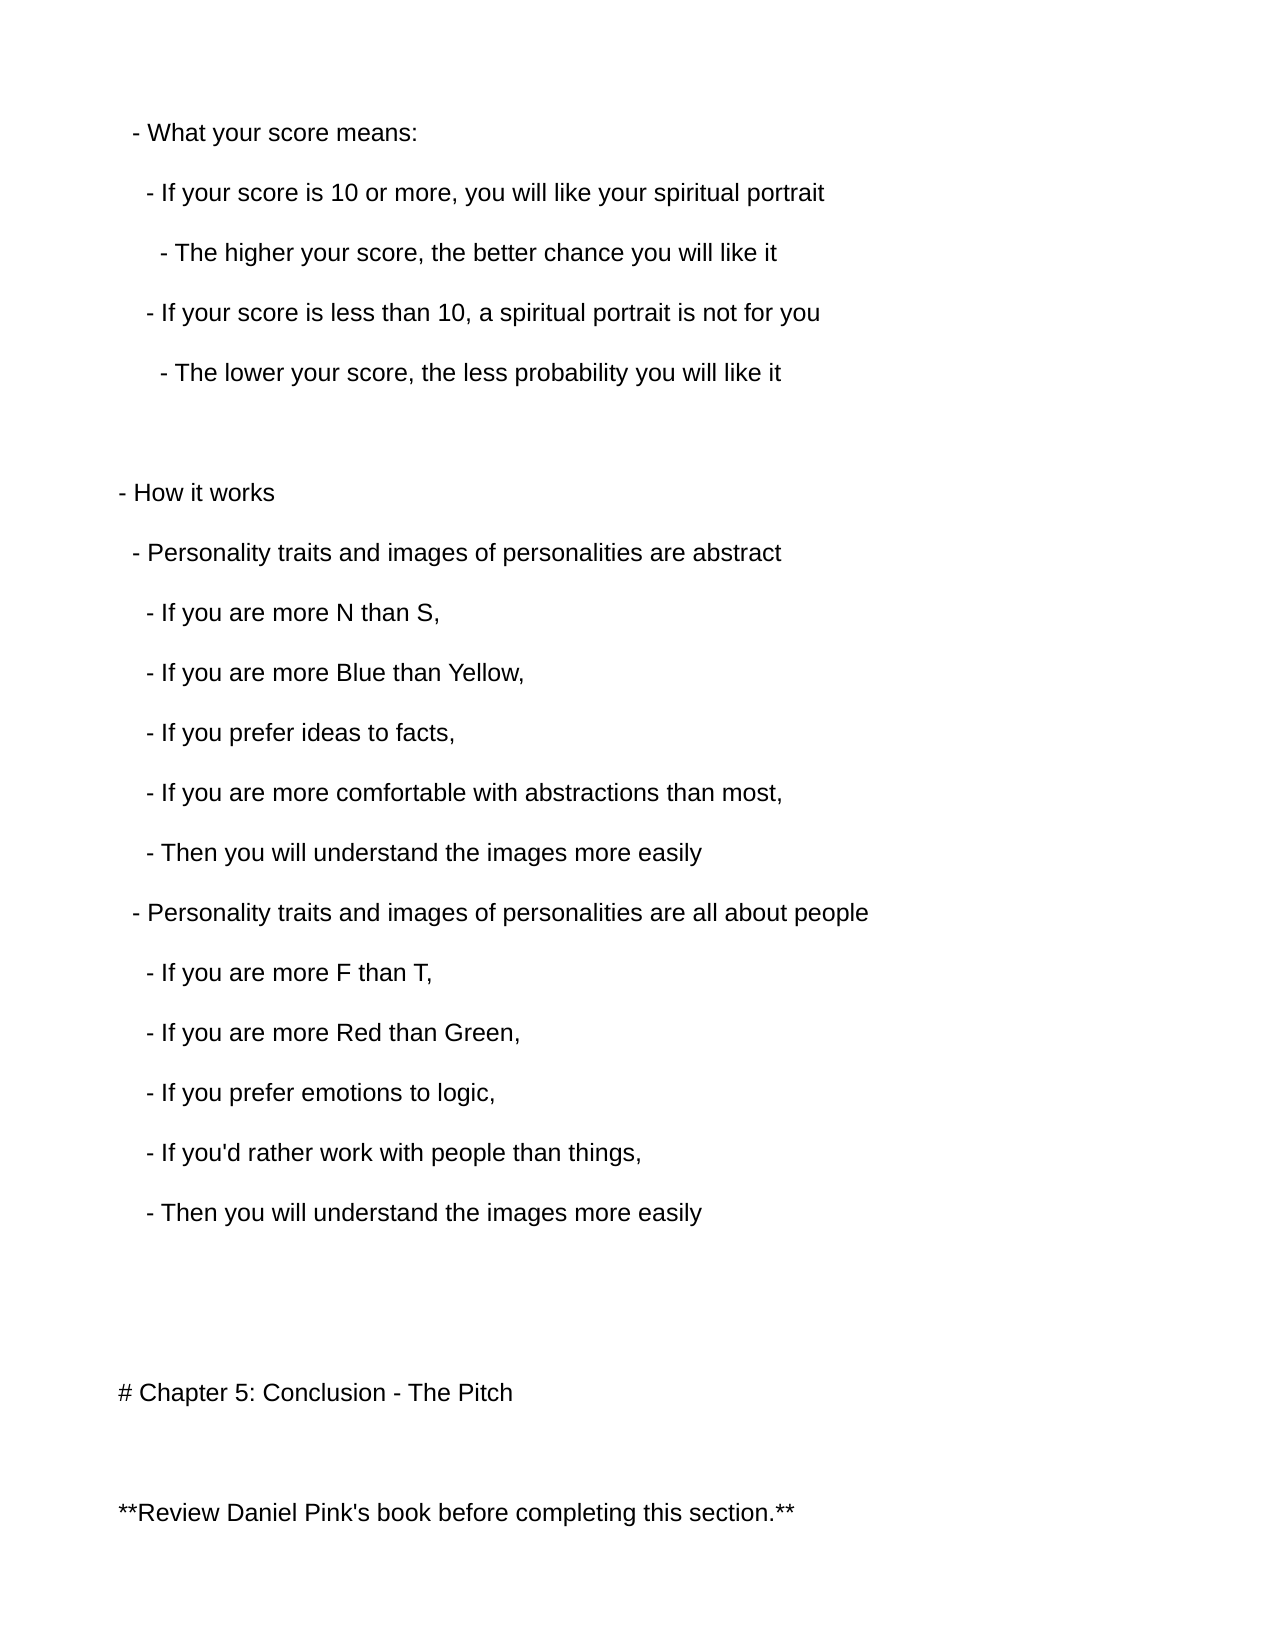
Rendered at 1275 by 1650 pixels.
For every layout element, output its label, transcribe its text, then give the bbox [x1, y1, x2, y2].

text - The lower your score, the less probability you will like it [118, 358, 1157, 387]
text - How it works [118, 478, 1157, 507]
text - If you'd rather work with people than things, [118, 1138, 1157, 1167]
text - Personality traits and images of personalities are abstract [118, 538, 1157, 567]
text - If you prefer ideas to facts, [118, 718, 1157, 747]
text - If you prefer emotions to logic, [118, 1078, 1157, 1107]
text - If you are more N than S, [118, 598, 1157, 627]
text - The higher your score, the better chance you will like it [118, 238, 1157, 267]
text - If you are more Red than Green, [118, 1018, 1157, 1047]
text - Then you will understand the images more easily [118, 1198, 1157, 1227]
text - If you are more F than T, [118, 958, 1157, 987]
text **Review Daniel Pink's book before completing this section.** [118, 1498, 1157, 1527]
text - If you are more comfortable with abstractions than most, [118, 778, 1157, 807]
text - If you are more Blue than Yellow, [118, 658, 1157, 687]
text - If your score is less than 10, a spiritual portrait is not for you [118, 298, 1157, 327]
text - Personality traits and images of personalities are all about people [118, 898, 1157, 927]
text # Chapter 5: Conclusion - The Pitch [118, 1378, 1157, 1407]
text - Then you will understand the images more easily [118, 838, 1157, 867]
text - What your score means: [118, 118, 1157, 147]
text - If your score is 10 or more, you will like your spiritual portrait [118, 178, 1157, 207]
